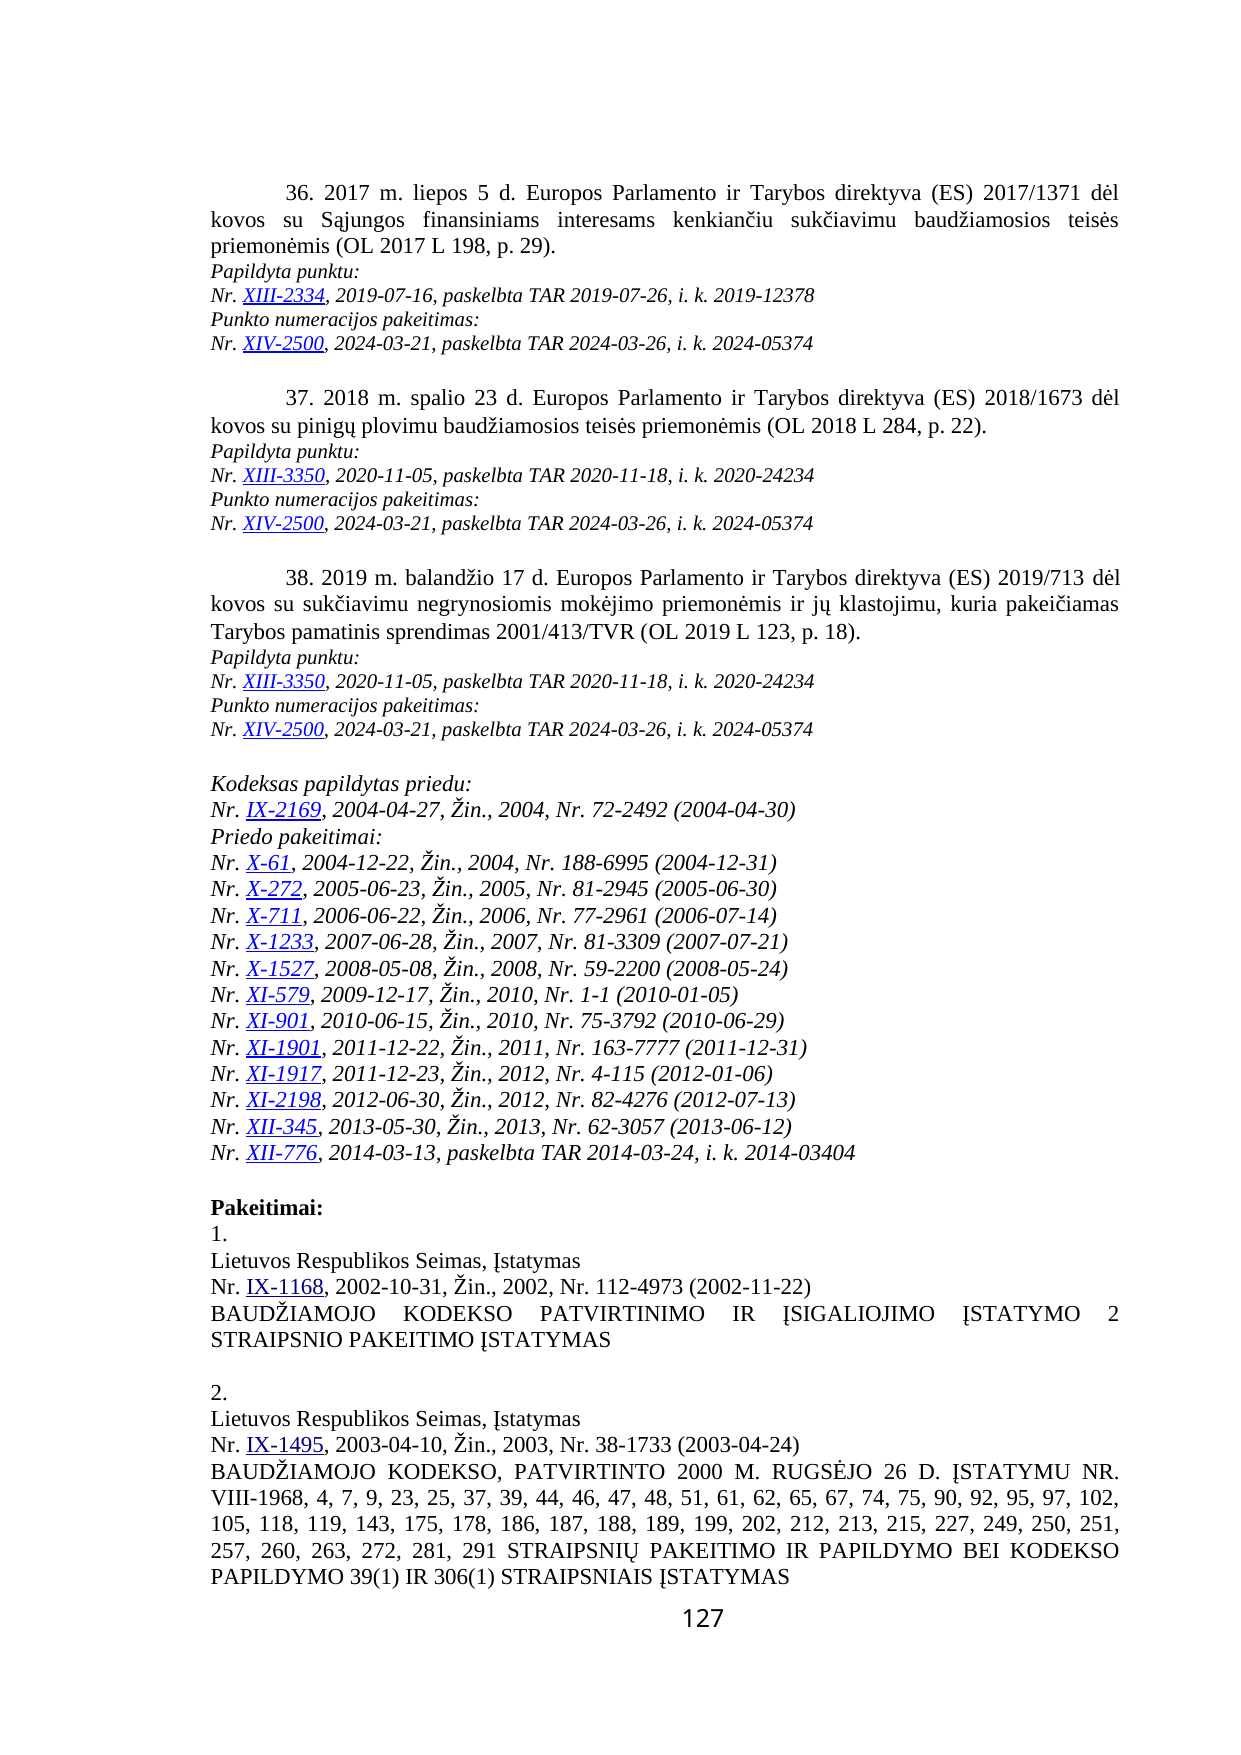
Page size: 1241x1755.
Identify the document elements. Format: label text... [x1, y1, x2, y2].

text Punkto numeracijos pakeitimas: [210, 487, 1120, 511]
text 37. 2018 m. spalio 23 d. Europos Parlamento ir Tarybos direktyva (ES) 2018/1673 dėl kovos su pinigų plovimu baudžiamosios teisės priemonėmis (OL 2018 L 284, p. 22). [210, 383, 1120, 439]
text Nr. IX-1168, 2002-10-31, Žin., 2002, Nr. 112-4973 (2002-11-22) [210, 1273, 1120, 1299]
text Nr. X-1527, 2008-05-08, Žin., 2008, Nr. 59-2200 (2008-05-24) [210, 954, 1120, 981]
text Priedo pakeitimai: [210, 823, 1120, 849]
text Nr. XIV-2500, 2024-03-21, paskelbta TAR 2024-03-26, i. k. 2024-05374 [210, 331, 1120, 355]
text Nr. XIV-2500, 2024-03-21, paskelbta TAR 2024-03-26, i. k. 2024-05374 [210, 717, 1120, 741]
text BAUDŽIAMOJO KODEKSO, PATVIRTINTO 2000 M. RUGSĖJO 26 D. ĮSTATYMU NR. VIII-1968, 4, 7, 9, 23, 25, 37, 39, 44, 46, 47, 48, 51, 61, 62, 65, 67, 74, 75, 90, 92, 95, 97, 102, 105, 118, 119, 143, 175, 178, 186, 187, 188, 189, 199, 202, 212, 213, 215, 227, 249, 250, 251, 257, 260, 263, 272, 281, 291 STRAIPSNIŲ PAKEITIMO IR PAPILDYMO BEI KODEKSO PAPILDYMO 39(1) IR 306(1) STRAIPSNIAIS ĮSTATYMAS [210, 1458, 1120, 1589]
text Nr. IX-2169, 2004-04-27, Žin., 2004, Nr. 72-2492 (2004-04-30) [210, 796, 1120, 823]
text Nr. XII-776, 2014-03-13, paskelbta TAR 2014-03-24, i. k. 2014-03404 [210, 1139, 1120, 1165]
text Nr. XIII-3350, 2020-11-05, paskelbta TAR 2020-11-18, i. k. 2020-24234 [210, 669, 1120, 693]
text Nr. XIV-2500, 2024-03-21, paskelbta TAR 2024-03-26, i. k. 2024-05374 [210, 511, 1120, 535]
text Nr. XI-1901, 2011-12-22, Žin., 2011, Nr. 163-7777 (2011-12-31) [210, 1034, 1120, 1060]
text Nr. X-1233, 2007-06-28, Žin., 2007, Nr. 81-3309 (2007-07-21) [210, 928, 1120, 954]
text Nr. XIII-2334, 2019-07-16, paskelbta TAR 2019-07-26, i. k. 2019-12378 [210, 283, 1120, 307]
text 2. [210, 1379, 1120, 1405]
text Papildyta punktu: [210, 258, 1120, 283]
text Papildyta punktu: [210, 439, 1120, 463]
text BAUDŽIAMOJO KODEKSO PATVIRTINIMO IR ĮSIGALIOJIMO ĮSTATYMO 2 STRAIPSNIO PAKEITIMO ĮSTATYMAS [210, 1299, 1120, 1352]
text Nr. XI-579, 2009-12-17, Žin., 2010, Nr. 1-1 (2010-01-05) [210, 981, 1120, 1007]
text Nr. XIII-3350, 2020-11-05, paskelbta TAR 2020-11-18, i. k. 2020-24234 [210, 463, 1120, 487]
text Nr. IX-1495, 2003-04-10, Žin., 2003, Nr. 38-1733 (2003-04-24) [210, 1431, 1120, 1458]
text Pakeitimai: [210, 1194, 1120, 1221]
text 1. [210, 1221, 1120, 1247]
text Lietuvos Respublikos Seimas, Įstatymas [210, 1247, 1120, 1273]
text Lietuvos Respublikos Seimas, Įstatymas [210, 1405, 1120, 1431]
text 38. 2019 m. balandžio 17 d. Europos Parlamento ir Tarybos direktyva (ES) 2019/713 dėl kovos su sukčiavimu negrynosiomis mokėjimo priemonėmis ir jų klastojimu, kuria pakeičiamas Tarybos pamatinis sprendimas 2001/413/TVR (OL 2019 L 123, p. 18). [210, 564, 1120, 645]
text Punkto numeracijos pakeitimas: [210, 307, 1120, 331]
text Nr. X-272, 2005-06-23, Žin., 2005, Nr. 81-2945 (2005-06-30) [210, 876, 1120, 902]
text Nr. XI-2198, 2012-06-30, Žin., 2012, Nr. 82-4276 (2012-07-13) [210, 1086, 1120, 1113]
text Punkto numeracijos pakeitimas: [210, 693, 1120, 717]
text 36. 2017 m. liepos 5 d. Europos Parlamento ir Tarybos direktyva (ES) 2017/1371 dėl kovos su Sąjungos finansiniams interesams kenkiančiu sukčiavimu baudžiamosios teisės priemonėmis (OL 2017 L 198, p. 29). [210, 179, 1120, 258]
text Nr. XII-345, 2013-05-30, Žin., 2013, Nr. 62-3057 (2013-06-12) [210, 1113, 1120, 1139]
text Papildyta punktu: [210, 645, 1120, 669]
text Kodeksas papildytas priedu: [210, 770, 1120, 796]
text Nr. X-711, 2006-06-22, Žin., 2006, Nr. 77-2961 (2006-07-14) [210, 902, 1120, 928]
text Nr. XI-901, 2010-06-15, Žin., 2010, Nr. 75-3792 (2010-06-29) [210, 1007, 1120, 1034]
text Nr. X-61, 2004-12-22, Žin., 2004, Nr. 188-6995 (2004-12-31) [210, 849, 1120, 876]
text Nr. XI-1917, 2011-12-23, Žin., 2012, Nr. 4-115 (2012-01-06) [210, 1060, 1120, 1086]
